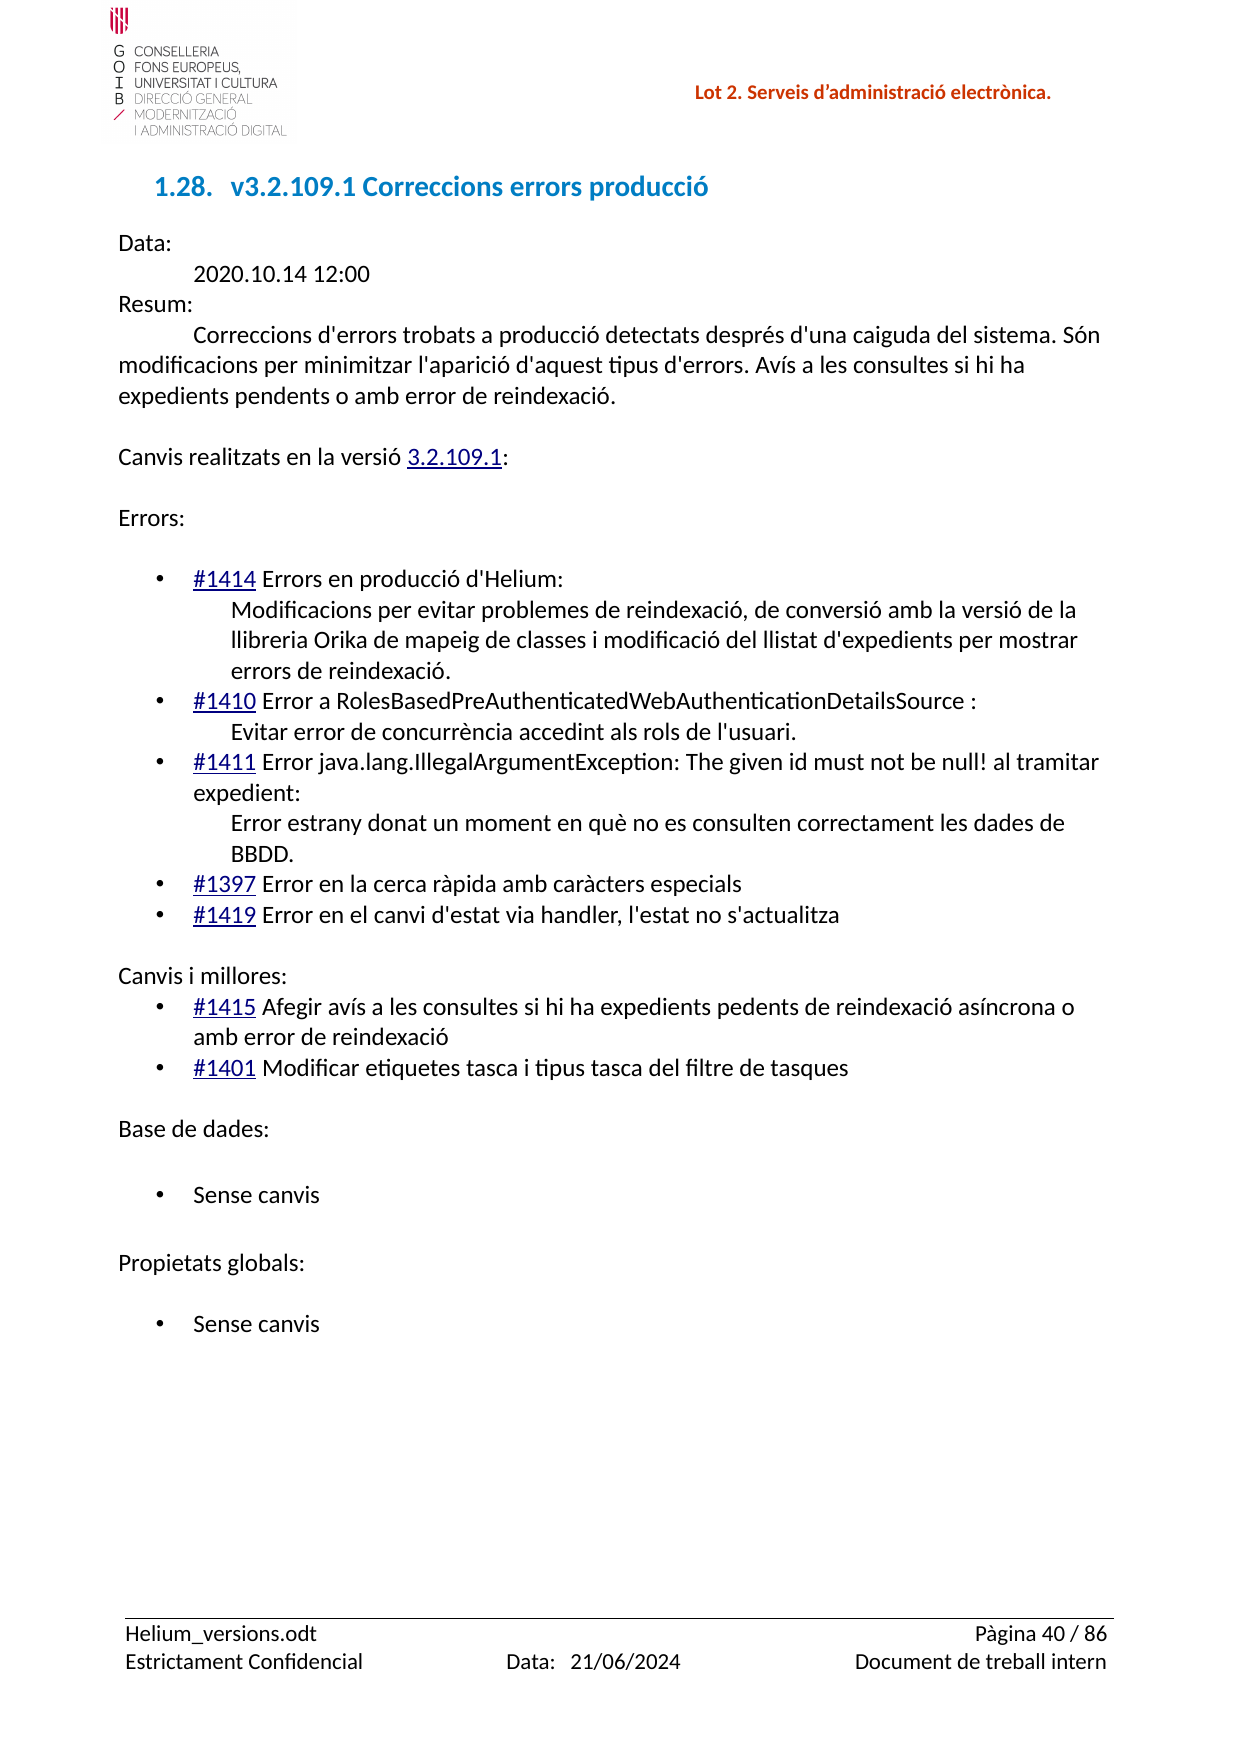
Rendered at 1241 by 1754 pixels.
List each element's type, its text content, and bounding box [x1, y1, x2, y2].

list #1414 Errors en producció d'Helium: [156, 563, 1122, 594]
text Errors: [118, 502, 1122, 533]
list Modificacions per evitar problemes de reindexació, de conversió amb la versió de la llibreria Orika de mapeig de classes i modificació del llistat d'expedients per mostrar errors de reindexació. [193, 594, 1122, 685]
list #1411 Error java.lang.IllegalArgumentException: The given id must not be null! al tramitar expedient: [156, 746, 1122, 807]
list #1410 Error a RolesBasedPreAuthenticatedWebAuthenticationDetailsSource : [156, 685, 1122, 716]
picture [100, 0, 297, 144]
list Sense canvis [156, 1180, 1122, 1210]
text Canvis i millores: [118, 960, 1122, 991]
subtitle v3.2.109.1 Correccions errors producció [153, 168, 1122, 204]
list Evitar error de concurrència accedint als rols de l'usuari. [193, 716, 1122, 746]
list #1419 Error en el canvi d'estat via handler, l'estat no s'actualitza [156, 899, 1122, 929]
list #1415 Afegir avís a les consultes si hi ha expedients pedents de reindexació asíncrona o amb error de reindexació [156, 991, 1122, 1052]
list Sense canvis [156, 1308, 1122, 1338]
list Error estrany donat un moment en què no es consulten correctament les dades de BBDD. [193, 807, 1122, 868]
list #1401 Modificar etiquetes tasca i tipus tasca del filtre de tasques [156, 1052, 1122, 1082]
text Resum: [118, 289, 1122, 319]
text Propietats globals: [118, 1247, 1122, 1277]
text Canvis realitzats en la versió 3.2.109.1: [118, 441, 1122, 472]
text 2020.10.14 12:00 [118, 258, 1122, 289]
text Base de dades: [118, 1113, 1122, 1143]
list #1397 Error en la cerca ràpida amb caràcters especials [156, 868, 1122, 899]
text Data: [118, 228, 1122, 258]
text Correccions d'errors trobats a producció detectats després d'una caiguda del sistema. Són modificacions per minimitzar l'aparició d'aquest tipus d'errors. Avís a les consultes si hi ha expedients pendents o amb error de reindexació. [118, 319, 1122, 411]
